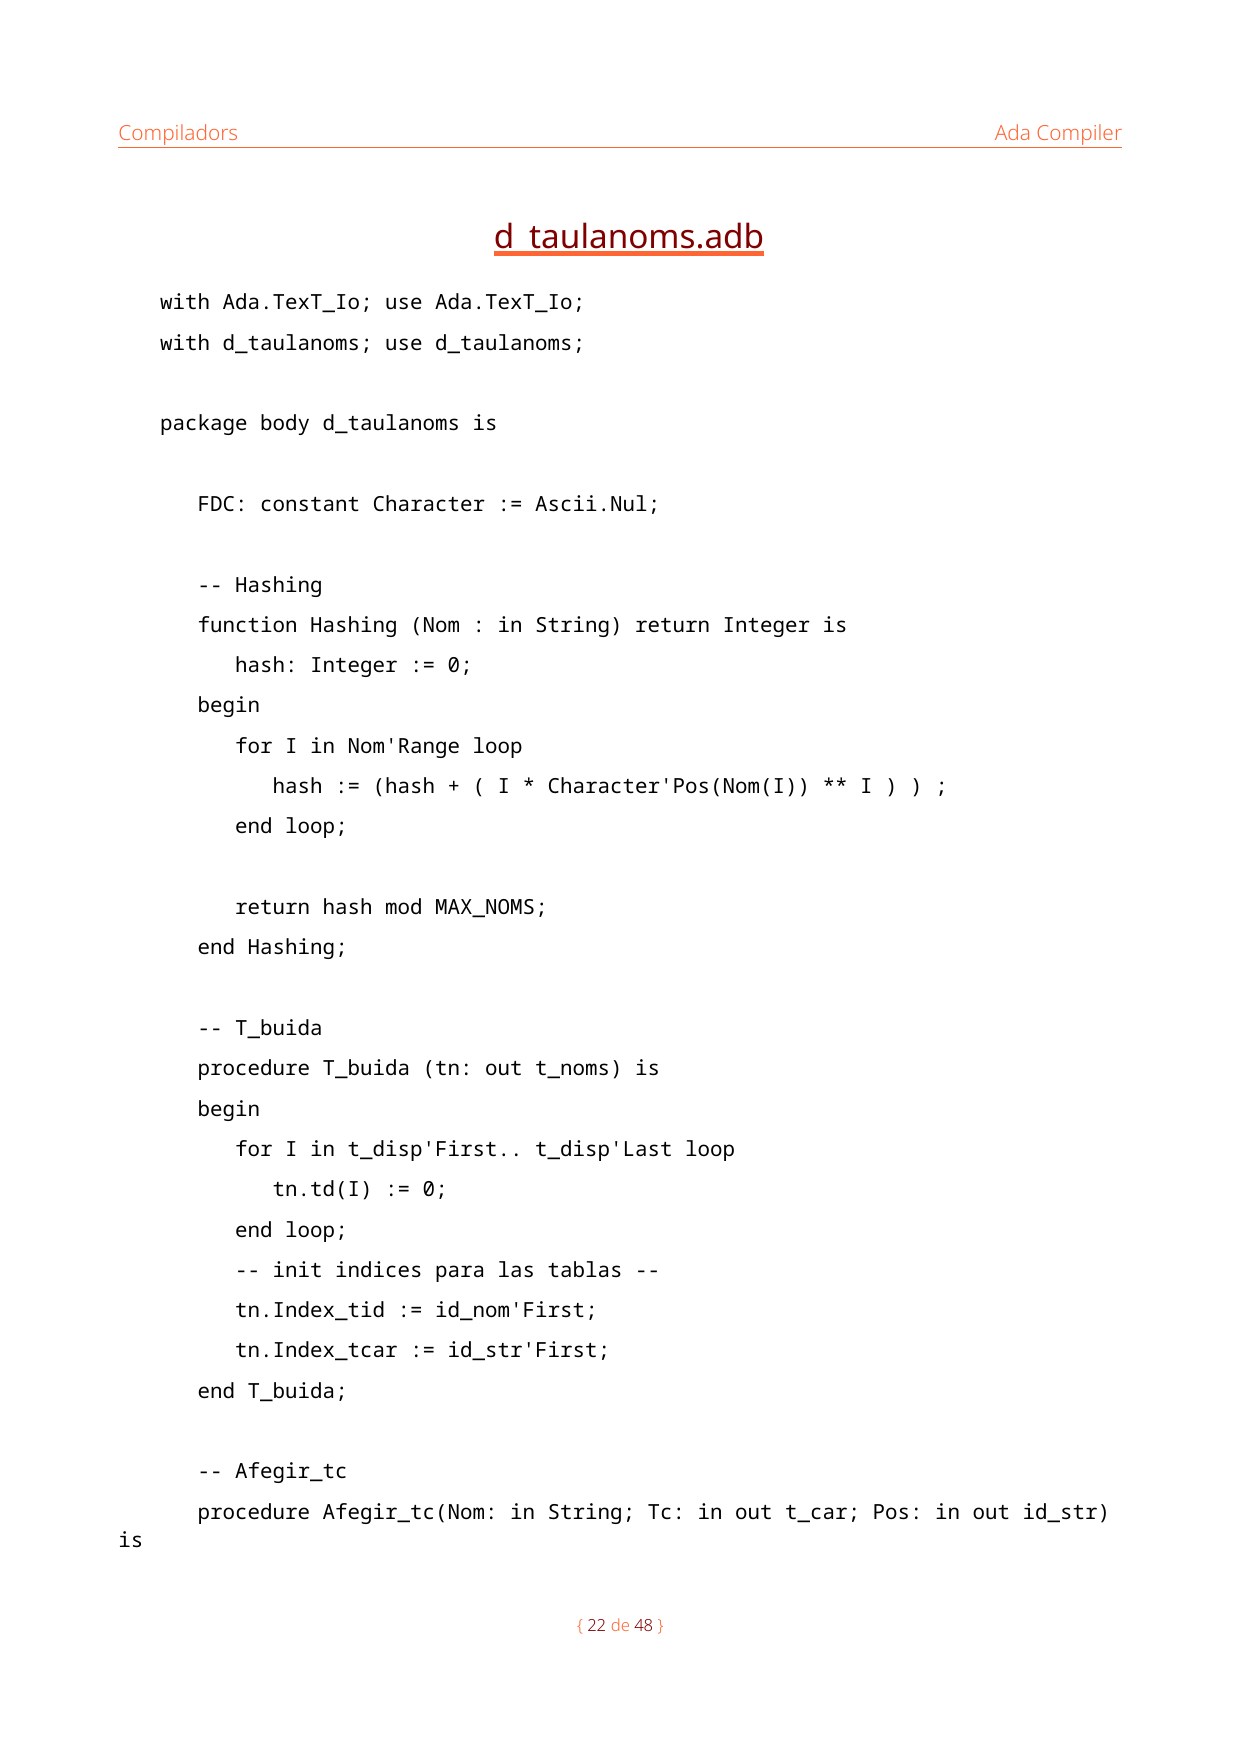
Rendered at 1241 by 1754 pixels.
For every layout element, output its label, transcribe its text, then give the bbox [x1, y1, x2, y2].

text return hash mod MAX_NOMS; [118, 892, 1122, 921]
text hash := (hash + ( I * Character'Pos(Nom(I)) ** I ) ) ; [118, 771, 1122, 800]
text -- init indices para las tablas -- [118, 1255, 1122, 1283]
text end T_buida; [118, 1376, 1122, 1404]
text with Ada.TexT_Io; use Ada.TexT_Io; [118, 287, 1122, 316]
text -- T_buida [118, 1013, 1122, 1042]
text tn.td(I) := 0; [118, 1174, 1122, 1203]
subtitle d_taulanoms.adb [136, 212, 1122, 258]
text for I in Nom'Range loop [118, 731, 1122, 759]
text with d_taulanoms; use d_taulanoms; [118, 328, 1122, 356]
text function Hashing (Nom : in String) return Integer is [118, 610, 1122, 638]
text -- Afegir_tc [118, 1457, 1122, 1485]
text tn.Index_tid := id_nom'First; [118, 1295, 1122, 1324]
text tn.Index_tcar := id_str'First; [118, 1336, 1122, 1364]
text procedure T_buida (tn: out t_noms) is [118, 1053, 1122, 1082]
text FDC: constant Character := Ascii.Nul; [118, 489, 1122, 517]
text hash: Integer := 0; [118, 650, 1122, 679]
text for I in t_disp'First.. t_disp'Last loop [118, 1134, 1122, 1162]
text package body d_taulanoms is [118, 408, 1122, 437]
text end loop; [118, 812, 1122, 840]
text procedure Afegir_tc(Nom: in String; Tc: in out t_car; Pos: in out id_str) is [118, 1497, 1122, 1554]
text begin [118, 691, 1122, 719]
text begin [118, 1094, 1122, 1122]
text end Hashing; [118, 932, 1122, 961]
text -- Hashing [118, 570, 1122, 598]
text end loop; [118, 1215, 1122, 1243]
